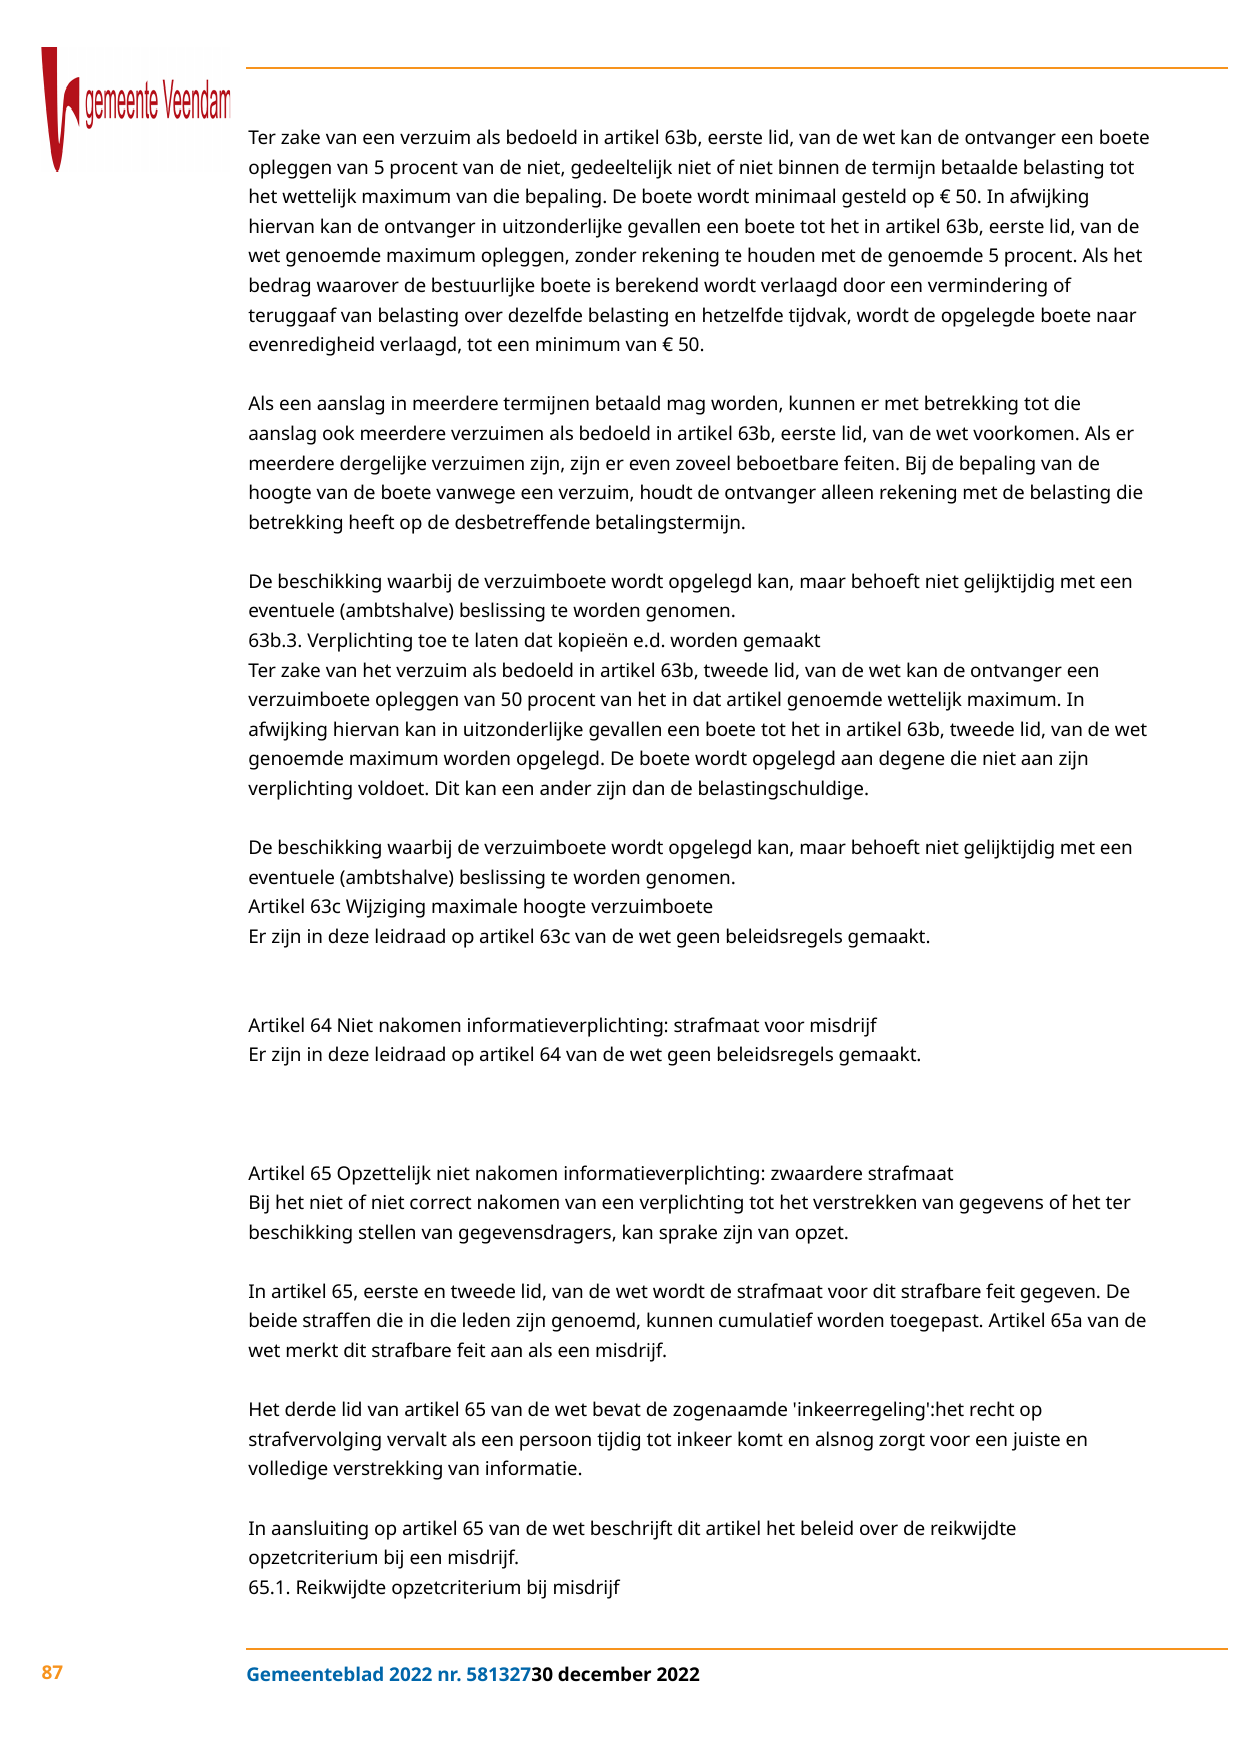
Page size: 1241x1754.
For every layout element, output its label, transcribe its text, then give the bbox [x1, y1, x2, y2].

text De beschikking waarbij de verzuimboete wordt opgelegd kan, maar behoeft niet gelijktijdig met een eventuele (ambtshalve) beslissing te worden genomen. [248, 568, 1152, 623]
text Het derde lid van artikel 65 van de wet bevat de zogenaamde 'inkeerregeling':het recht op strafvervolging vervalt als een persoon tijdig tot inkeer komt en alsnog zorgt voor een juiste en volledige verstrekking van informatie. [248, 1396, 1152, 1481]
text Ter zake van het verzuim als bedoeld in artikel 63b, tweede lid, van de wet kan de ontvanger een verzuimboete opleggen van 50 procent van het in dat artikel genoemde wettelijk maximum. In afwijking hiervan kan in uitzonderlijke gevallen een boete tot het in artikel 63b, tweede lid, van de wet genoemde maximum worden opgelegd. De boete wordt opgelegd aan degene die niet aan zijn verplichting voldoet. Dit kan een ander zijn dan de belastingschuldige. [248, 657, 1152, 801]
picture [41, 47, 231, 172]
text Ter zake van een verzuim als bedoeld in artikel 63b, eerste lid, van de wet kan de ontvanger een boete opleggen van 5 procent van de niet, gedeeltelijk niet of niet binnen de termijn betaalde belasting tot het wettelijk maximum van die bepaling. De boete wordt minimaal gesteld op € 50. In afwijking hiervan kan de ontvanger in uitzonderlijke gevallen een boete tot het in artikel 63b, eerste lid, van de wet genoemde maximum opleggen, zonder rekening te houden met de genoemde 5 procent. Als het bedrag waarover de bestuurlijke boete is berekend wordt verlaagd door een vermindering of teruggaaf van belasting over dezelfde belasting en hetzelfde tijdvak, wordt de opgelegde boete naar evenredigheid verlaagd, tot een minimum van € 50. [248, 124, 1152, 357]
text Er zijn in deze leidraad op artikel 63c van de wet geen beleidsregels gemaakt. [248, 923, 1152, 949]
text Als een aanslag in meerdere termijnen betaald mag worden, kunnen er met betrekking tot die aanslag ook meerdere verzuimen als bedoeld in artikel 63b, eerste lid, van de wet voorkomen. Als er meerdere dergelijke verzuimen zijn, zijn er even zoveel beboetbare feiten. Bij de bepaling van de hoogte van de boete vanwege een verzuim, houdt de ontvanger alleen rekening met de belasting die betrekking heeft op de desbetreffende betalingstermijn. [248, 391, 1152, 535]
text Artikel 64 Niet nakomen informatieverplichting: strafmaat voor misdrijf [248, 1012, 1152, 1038]
text 65.1. Reikwijdte opzetcriterium bij misdrijf [248, 1574, 1152, 1600]
text De beschikking waarbij de verzuimboete wordt opgelegd kan, maar behoeft niet gelijktijdig met een eventuele (ambtshalve) beslissing te worden genomen. [248, 834, 1152, 890]
text Artikel 65 Opzettelijk niet nakomen informatieverplichting: zwaardere strafmaat [248, 1160, 1152, 1186]
text In aansluiting op artikel 65 van de wet beschrijft dit artikel het beleid over de reikwijdte opzetcriterium bij een misdrijf. [248, 1515, 1152, 1570]
text In artikel 65, eerste en tweede lid, van de wet wordt de strafmaat voor dit strafbare feit gegeven. De beide straffen die in die leden zijn genoemd, kunnen cumulatief worden toegepast. Artikel 65a van de wet merkt dit strafbare feit aan als een misdrijf. [248, 1278, 1152, 1363]
text Er zijn in deze leidraad op artikel 64 van de wet geen beleidsregels gemaakt. [248, 1041, 1152, 1067]
text Bij het niet of niet correct nakomen van een verplichting tot het verstrekken van gegevens of het ter beschikking stellen van gegevensdragers, kan sprake zijn van opzet. [248, 1189, 1152, 1245]
text Artikel 63c Wijziging maximale hoogte verzuimboete [248, 893, 1152, 919]
text 63b.3. Verplichting toe te laten dat kopieën e.d. worden gemaakt [248, 627, 1152, 653]
